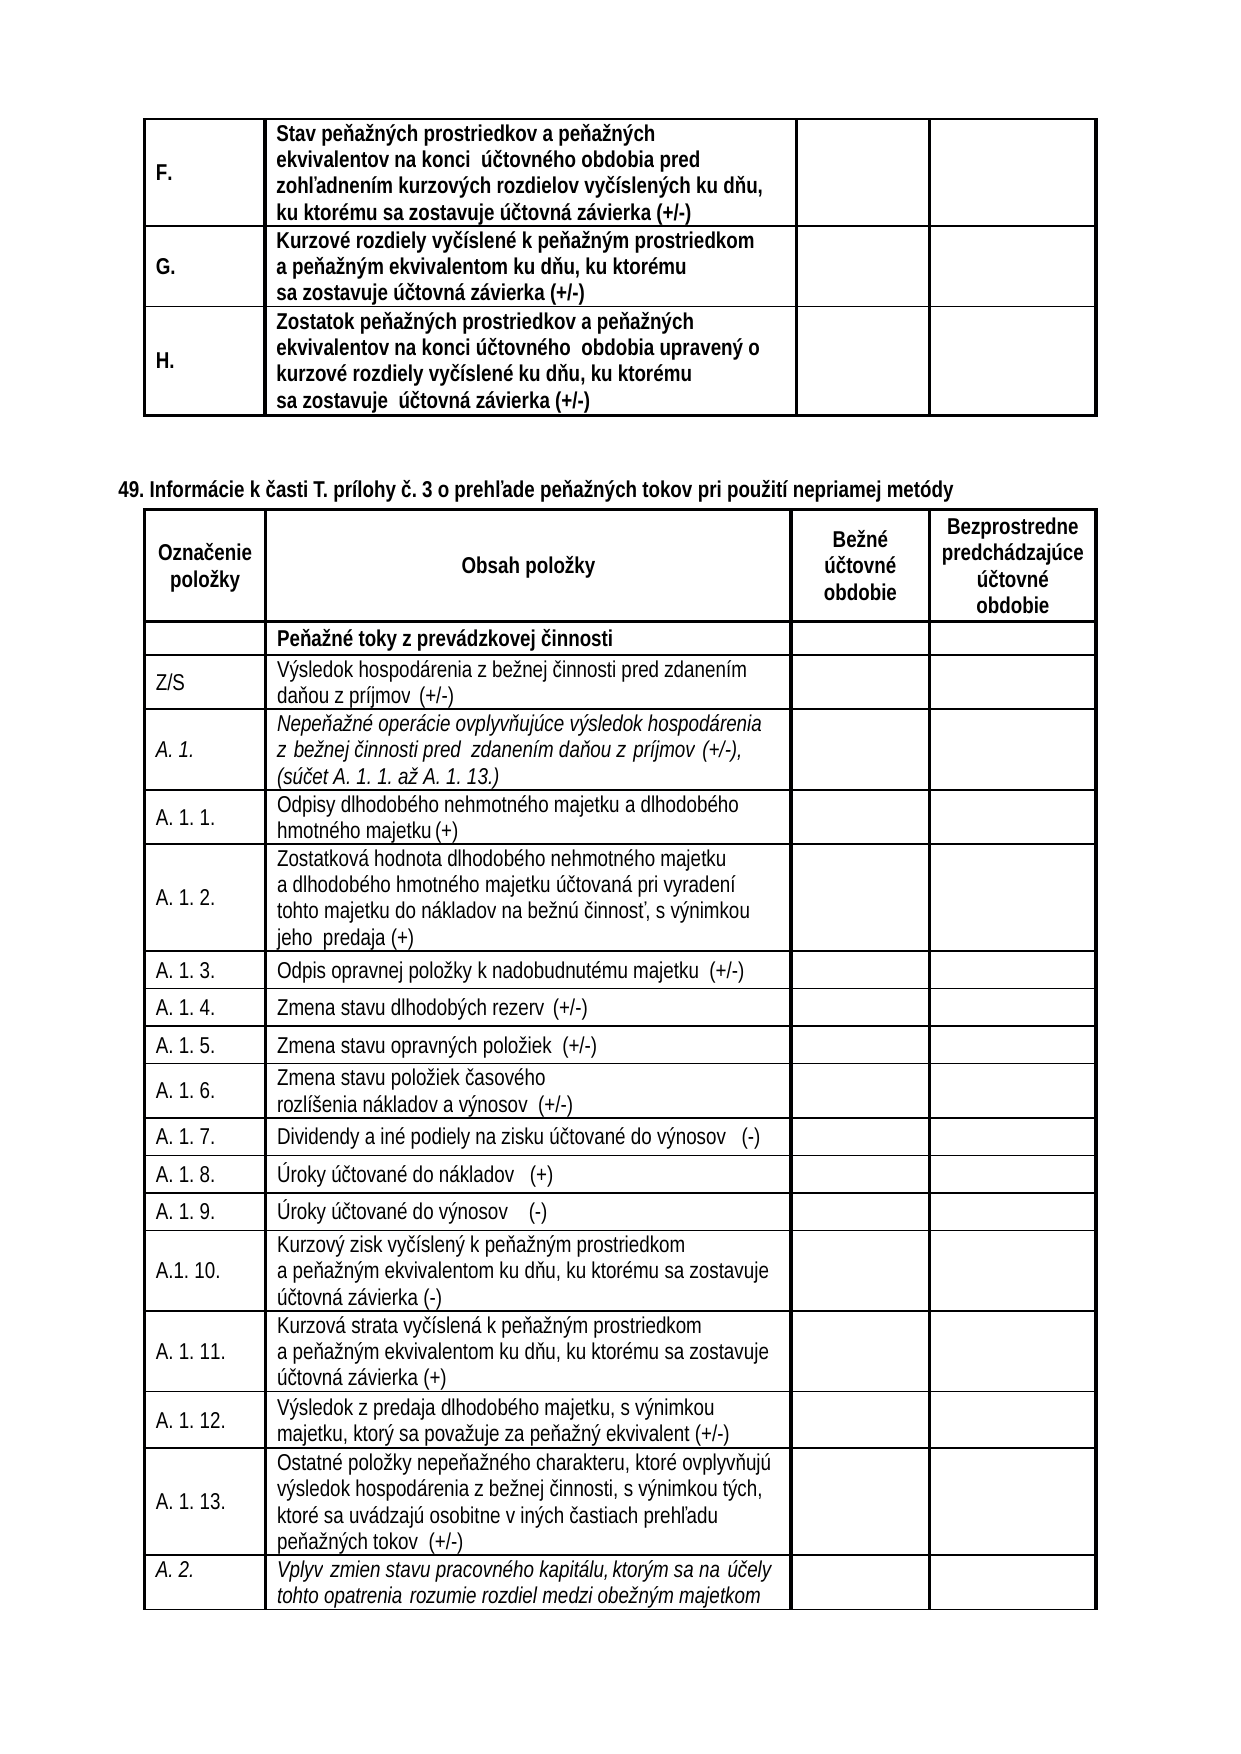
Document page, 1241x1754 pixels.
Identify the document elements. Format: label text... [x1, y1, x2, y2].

table_cell Úroky účtované do nákladov (+) [267, 1156, 789, 1192]
table_cell A. 1. 3. [146, 952, 264, 988]
table_cell Stav peňažných prostriedkov a peňažných ekvivalentov na konci účtovného obdobia pred zohľadnením kurzových rozdielov vyčíslených ku dňu, ku ktorému sa zostavuje účtovná závierka (+/-) [267, 120, 795, 225]
table_header Bezprostredne predchádzajúce účtovné obdobie [931, 511, 1094, 620]
table_cell Zostatková hodnota dlhodobého nehmotného majetku a dlhodobého hmotného majetku účtovaná pri vyradení tohto majetku do nákladov na bežnú činnosť, s výnimkou jeho predaja (+) [267, 845, 789, 950]
table_cell Kurzový zisk vyčíslený k peňažným prostriedkom a peňažným ekvivalentom ku dňu, ku ktorému sa zostavuje účtovná závierka (-) [267, 1231, 789, 1310]
table_cell Dividendy a iné podiely na zisku účtované do výnosov (-) [267, 1119, 789, 1154]
table_cell A. 1. 9. [146, 1194, 264, 1229]
table_cell [931, 845, 1094, 950]
table_cell [931, 1156, 1094, 1192]
table_cell [931, 307, 1094, 413]
table_cell A. 1. 11. [146, 1312, 264, 1391]
table_cell Zmena stavu opravných položiek (+/-) [267, 1027, 789, 1063]
table_cell [793, 1027, 928, 1063]
table_cell [931, 1312, 1094, 1391]
table_cell A. 1. 5. [146, 1027, 264, 1063]
table_cell [793, 1156, 928, 1192]
table_cell A. 1. 13. [146, 1449, 264, 1554]
table_cell [793, 710, 928, 789]
table_cell G. [146, 227, 263, 306]
table_cell [931, 1556, 1094, 1608]
table_cell Vplyv zmien stavu pracovného kapitálu, ktorým sa na účely tohto opatrenia rozumie rozdiel medzi obežným majetkom [267, 1556, 789, 1608]
table_cell [931, 1392, 1094, 1447]
table_cell [793, 989, 928, 1025]
table_cell [931, 1194, 1094, 1229]
table_cell H. [146, 307, 263, 413]
text 49. Informácie k časti T. prílohy č. 3 o prehľade peňažných tokov pri použití nepriamej metódy [118, 476, 1122, 502]
table_header Označenie položky [146, 511, 264, 620]
table_cell A. 1. 8. [146, 1156, 264, 1192]
table_cell [793, 1064, 928, 1117]
table_cell [798, 307, 928, 413]
table_cell [793, 952, 928, 988]
table_cell Zmena stavu položiek časového rozlíšenia nákladov a výnosov (+/-) [267, 1064, 789, 1117]
table_cell [931, 710, 1094, 789]
table_cell [793, 1312, 928, 1391]
table_cell [931, 1027, 1094, 1063]
table_cell [793, 1194, 928, 1229]
table_cell A. 1. 2. [146, 845, 264, 950]
table_cell [931, 952, 1094, 988]
table_cell [793, 845, 928, 950]
table_cell [931, 791, 1094, 843]
table_cell [798, 227, 928, 306]
table_cell Zostatok peňažných prostriedkov a peňažných ekvivalentov na konci účtovného obdobia upravený o kurzové rozdiely vyčíslené ku dňu, ku ktorému sa zostavuje účtovná závierka (+/-) [267, 307, 795, 413]
table_cell [931, 227, 1094, 306]
table_cell [931, 989, 1094, 1025]
table_cell [798, 120, 928, 225]
table_cell [146, 623, 264, 654]
table_cell Peňažné toky z prevádzkovej činnosti [267, 623, 789, 654]
table_cell [931, 120, 1094, 225]
table_cell A. 1. 7. [146, 1119, 264, 1154]
table_cell [793, 791, 928, 843]
table_cell A. 1. 4. [146, 989, 264, 1025]
table_cell [793, 1449, 928, 1554]
table_cell Z/S [146, 656, 264, 708]
table_cell [793, 623, 928, 654]
table_cell F. [146, 120, 263, 225]
table_cell Kurzové rozdiely vyčíslené k peňažným prostriedkom a peňažným ekvivalentom ku dňu, ku ktorému sa zostavuje účtovná závierka (+/-) [267, 227, 795, 306]
table_cell [793, 1231, 928, 1310]
table_cell [793, 1556, 928, 1608]
table_cell Odpis opravnej položky k nadobudnutému majetku (+/-) [267, 952, 789, 988]
table_cell Výsledok z predaja dlhodobého majetku, s výnimkou majetku, ktorý sa považuje za peňažný ekvivalent (+/-) [267, 1392, 789, 1447]
table_cell [793, 1392, 928, 1447]
table_cell [931, 623, 1094, 654]
table_cell [931, 1119, 1094, 1154]
table_cell Ostatné položky nepeňažného charakteru, ktoré ovplyvňujú výsledok hospodárenia z bežnej činnosti, s výnimkou tých, ktoré sa uvádzajú osobitne v iných častiach prehľadu peňažných tokov (+/-) [267, 1449, 789, 1554]
table_cell Zmena stavu dlhodobých rezerv (+/-) [267, 989, 789, 1025]
table_cell Odpisy dlhodobého nehmotného majetku a dlhodobého hmotného majetku (+) [267, 791, 789, 843]
table_cell A. 1. [146, 710, 264, 789]
table_cell Úroky účtované do výnosov (-) [267, 1194, 789, 1229]
table_header Bežné účtovné obdobie [793, 511, 928, 620]
table_cell Nepeňažné operácie ovplyvňujúce výsledok hospodárenia z bežnej činnosti pred zdanením daňou z príjmov (+/-), (súčet A. 1. 1. až A. 1. 13.) [267, 710, 789, 789]
table_cell [793, 656, 928, 708]
table_cell Kurzová strata vyčíslená k peňažným prostriedkom a peňažným ekvivalentom ku dňu, ku ktorému sa zostavuje účtovná závierka (+) [267, 1312, 789, 1391]
table_cell [931, 1064, 1094, 1117]
table_cell A. 1. 12. [146, 1392, 264, 1447]
table_header Obsah položky [267, 511, 789, 620]
table_cell A. 2. [146, 1556, 264, 1608]
table_cell Výsledok hospodárenia z bežnej činnosti pred zdanením daňou z príjmov (+/-) [267, 656, 789, 708]
table_cell [793, 1119, 928, 1154]
table_cell A. 1. 6. [146, 1064, 264, 1117]
table_cell A. 1. 1. [146, 791, 264, 843]
table_cell [931, 1231, 1094, 1310]
table_cell [931, 656, 1094, 708]
table_cell [931, 1449, 1094, 1554]
table_cell A.1. 10. [146, 1231, 264, 1310]
